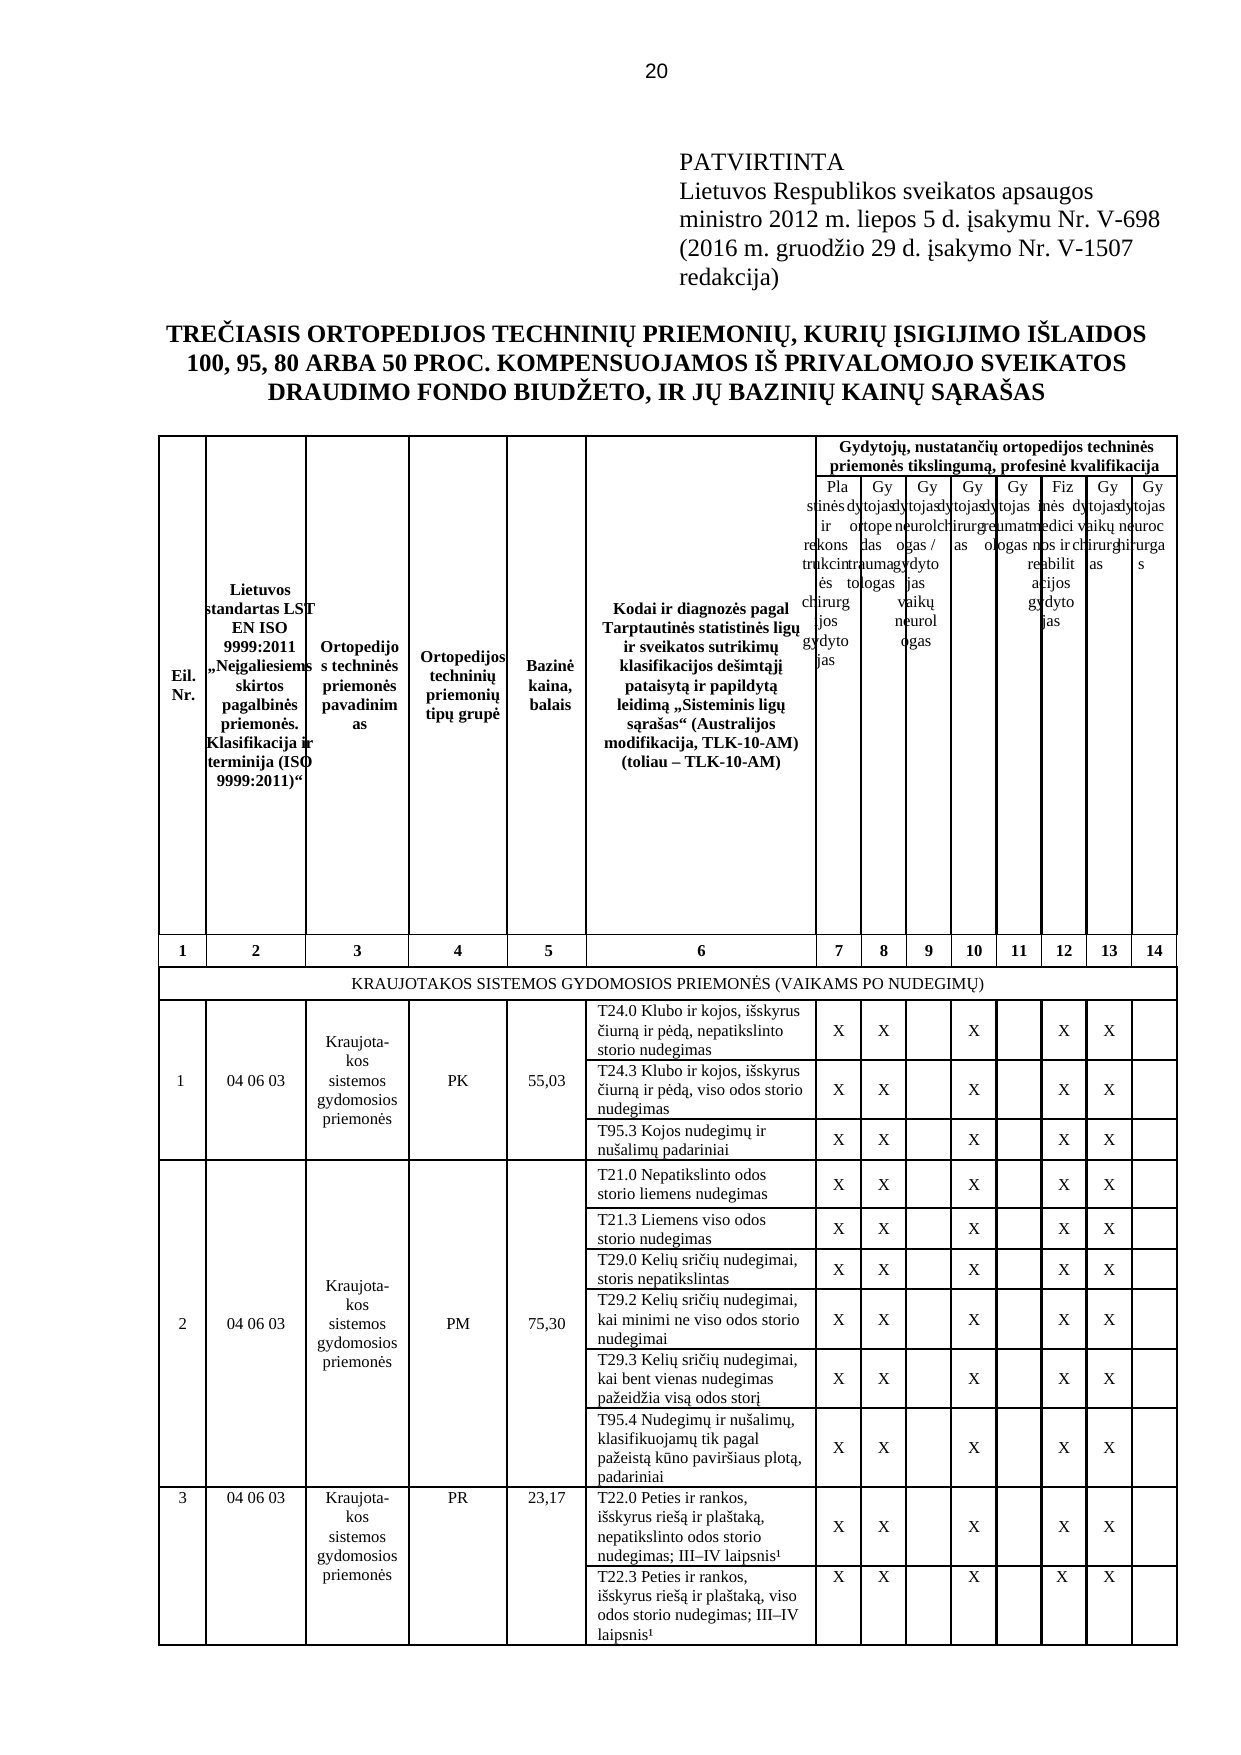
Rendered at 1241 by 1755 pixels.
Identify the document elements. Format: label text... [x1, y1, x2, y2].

table_cell T21.0 Nepatikslinto odos storio liemens nudegimas [587, 1161, 815, 1207]
table_cell [907, 1350, 950, 1407]
table_cell Gydytojas reumatologas [998, 477, 1040, 933]
table_cell Kraujota-kos sistemos gydomosios priemonės [307, 1161, 408, 1486]
table_cell T95.4 Nudegimų ir nušalimų, klasifikuojamų tik pagal pažeistą kūno paviršiaus plotą, padariniai [587, 1409, 815, 1486]
table_cell X [952, 1209, 995, 1248]
table_cell X [1088, 1120, 1131, 1159]
table_cell X [862, 1061, 905, 1118]
table_cell 8 [862, 935, 906, 966]
table_cell [998, 1209, 1040, 1248]
table_header Eil. Nr. [160, 437, 205, 933]
table_cell [998, 1061, 1040, 1118]
table_cell 10 [952, 935, 996, 966]
table_cell X [817, 1061, 860, 1118]
table_cell X [952, 1350, 995, 1407]
table_header Bazinė kaina, balais [508, 437, 585, 933]
table_cell Kraujota-kos sistemos gydomosios priemonės [307, 1488, 408, 1643]
table_cell Gydytojas neurologas / gydytojas vaikų neurologas [907, 477, 950, 933]
table_cell KRAUJOTAKOS SISTEMOS GYDOMOSIOS PRIEMONĖS (VAIKAMS PO NUDEGIMŲ) [160, 968, 1176, 999]
table_cell X [952, 1250, 995, 1288]
table_cell 1 [160, 1001, 205, 1159]
table_cell X [1043, 1350, 1085, 1407]
table_cell PR [410, 1488, 506, 1643]
table_cell [1133, 1290, 1176, 1348]
table_cell Gydytojas vaikų chirurgas [1088, 477, 1131, 933]
table_cell 13 [1087, 935, 1131, 966]
table_cell T95.3 Kojos nudegimų ir nušalimų padariniai [587, 1120, 815, 1159]
table_cell X [1088, 1209, 1131, 1248]
table_cell T22.0 Peties ir rankos, išskyrus riešą ir plaštaką, nepatikslinto odos storio nudegimas; III–IV laipsnis¹ [587, 1488, 815, 1565]
table_cell X [1088, 1061, 1131, 1118]
table_cell X [952, 1409, 995, 1486]
table_cell Gydytojas chirurgas [952, 477, 995, 933]
table_cell 3 [160, 1488, 205, 1643]
table_cell [998, 1001, 1040, 1059]
table_cell 04 06 03 [207, 1161, 305, 1486]
table_cell [998, 1409, 1040, 1486]
table_cell [907, 1061, 950, 1118]
table_cell 04 06 03 [207, 1488, 305, 1643]
table_cell [998, 1161, 1040, 1207]
table_cell Gydytojas ortopedas traumatologas [862, 477, 905, 933]
table_cell X [862, 1488, 905, 1565]
table_cell T22.3 Peties ir rankos, išskyrus riešą ir plaštaką, viso odos storio nudegimas; III–IV laipsnis¹ [587, 1567, 815, 1643]
table_cell X [817, 1001, 860, 1059]
table_cell X [1088, 1350, 1131, 1407]
table_cell X [862, 1290, 905, 1348]
table_cell [1133, 1488, 1176, 1565]
table_cell X [817, 1350, 860, 1407]
table_cell X [862, 1209, 905, 1248]
table_cell X [1088, 1409, 1131, 1486]
table_cell X [1043, 1120, 1085, 1159]
table_cell [907, 1409, 950, 1486]
table_cell 55,03 [508, 1001, 585, 1159]
table_cell 4 [409, 935, 507, 966]
table_cell [1133, 1161, 1176, 1207]
table_cell X [862, 1161, 905, 1207]
table_cell X [1088, 1567, 1131, 1643]
table_cell T24.0 Klubo ir kojos, išskyrus čiurną ir pėdą, nepatikslinto storio nudegimas [587, 1001, 815, 1059]
table_cell X [817, 1488, 860, 1565]
table_cell 04 06 03 [207, 1001, 305, 1159]
table_cell X [817, 1250, 860, 1288]
table_cell 14 [1132, 935, 1176, 966]
table_cell [1133, 1120, 1176, 1159]
table_cell X [817, 1161, 860, 1207]
table_cell X [1043, 1409, 1085, 1486]
table_cell X [952, 1120, 995, 1159]
table_cell [907, 1209, 950, 1248]
table_cell 2 [160, 1161, 205, 1486]
table_cell X [862, 1350, 905, 1407]
table_cell [998, 1350, 1040, 1407]
table_cell [907, 1290, 950, 1348]
text TREČIASIS ORTOPEDIJOS TECHNINIŲ PRIEMONIŲ, KURIŲ ĮSIGIJIMO IŠLAIDOS 100, 95, 80 ARBA 50 PROC. KOMPENSUOJAMOS IŠ PRIVALOMOJO SVEIKATOS DRAUDIMO FONDO BIUDŽETO, IR JŲ BAZINIŲ KAINŲ SĄRAŠAS [148, 319, 1165, 406]
table_cell [907, 1488, 950, 1565]
table_cell X [952, 1001, 995, 1059]
table_cell [1133, 1350, 1176, 1407]
table_header Ortopedijos techninių priemonių tipų grupė [410, 437, 506, 933]
table_cell 5 [508, 935, 586, 966]
table_cell X [862, 1567, 905, 1643]
table_cell [998, 1567, 1040, 1643]
text Lietuvos Respublikos sveikatos apsaugos ministro 2012 m. liepos 5 d. įsakymu Nr. V-698 (2016 m. gruodžio 29 d. įsakymo Nr. V-1507 redakcija) [679, 176, 1165, 291]
table_cell [907, 1567, 950, 1643]
table_cell [907, 1001, 950, 1059]
table_cell [907, 1120, 950, 1159]
table_cell X [1088, 1488, 1131, 1565]
table_cell X [952, 1567, 995, 1643]
table_cell 2 [207, 935, 305, 966]
table_header Lietuvos standartas LST EN ISO 9999:2011 „Neįgaliesiems skirtos pagalbinės priemonės. Klasifikacija ir terminija (ISO 9999:2011)“ [207, 437, 305, 933]
table_cell T29.0 Kelių sričių nudegimai, storis nepatikslintas [587, 1250, 815, 1288]
table_cell 3 [306, 935, 408, 966]
table_cell 12 [1042, 935, 1086, 966]
table_cell [998, 1290, 1040, 1348]
table_cell 9 [907, 935, 951, 966]
table_cell X [1043, 1001, 1085, 1059]
table_cell [1133, 1001, 1176, 1059]
table_cell [1133, 1061, 1176, 1118]
table_cell X [817, 1567, 860, 1643]
table_header Kodai ir diagnozės pagal Tarptautinės statistinės ligų ir sveikatos sutrikimų klasifikacijos dešimtąjį pataisytą ir papildytą leidimą „Sisteminis ligų sąrašas“ (Australijos modifikacija, TLK-10-AM) (toliau – TLK-10-AM) [587, 437, 815, 933]
table_cell 75,30 [508, 1161, 585, 1486]
table_cell X [817, 1209, 860, 1248]
table_cell X [952, 1488, 995, 1565]
table_cell X [952, 1161, 995, 1207]
table_cell [907, 1250, 950, 1288]
table_cell [1133, 1250, 1176, 1288]
table_cell X [1088, 1001, 1131, 1059]
table_cell PM [410, 1161, 506, 1486]
table_cell 6 [587, 935, 816, 966]
table_cell T24.3 Klubo ir kojos, išskyrus čiurną ir pėdą, viso odos storio nudegimas [587, 1061, 815, 1118]
table_cell X [1043, 1250, 1085, 1288]
table_cell Gydytojas neurochirurgas [1133, 477, 1176, 933]
table_cell X [1088, 1250, 1131, 1288]
table_cell [1133, 1409, 1176, 1486]
table_cell X [862, 1001, 905, 1059]
table_cell X [1043, 1567, 1085, 1643]
table_cell PK [410, 1001, 506, 1159]
table_cell 11 [997, 935, 1041, 966]
table_cell X [1088, 1161, 1131, 1207]
table_cell X [862, 1120, 905, 1159]
table_header Gydytojų, nustatančių ortopedijos techninės priemonės tikslingumą, profesinė kvalifikacija [817, 437, 1176, 475]
table_cell X [817, 1409, 860, 1486]
table_cell X [862, 1250, 905, 1288]
table_cell Kraujota-kos sistemos gydomosios priemonės [307, 1001, 408, 1159]
table_cell X [817, 1120, 860, 1159]
table_cell [1133, 1209, 1176, 1248]
table_cell Plastinės ir rekonstrukcinės chirurgijos gydytojas [817, 477, 860, 933]
table_cell 23,17 [508, 1488, 585, 1643]
table_cell [1133, 1567, 1176, 1643]
table_cell X [1043, 1488, 1085, 1565]
table_cell X [1043, 1061, 1085, 1118]
table_cell T29.2 Kelių sričių nudegimai, kai minimi ne viso odos storio nudegimai [587, 1290, 815, 1348]
table_cell 1 [159, 935, 206, 966]
table_cell X [1043, 1161, 1085, 1207]
table_cell 7 [817, 935, 861, 966]
table_cell X [817, 1290, 860, 1348]
table_cell T21.3 Liemens viso odos storio nudegimas [587, 1209, 815, 1248]
table_cell [998, 1120, 1040, 1159]
table_cell X [952, 1290, 995, 1348]
table_cell X [1043, 1209, 1085, 1248]
text PATVIRTINTA [679, 147, 1165, 176]
table_cell X [862, 1409, 905, 1486]
table_cell T29.3 Kelių sričių nudegimai, kai bent vienas nudegimas pažeidžia visą odos storį [587, 1350, 815, 1407]
table_cell [998, 1488, 1040, 1565]
table_header Ortopedijos techninės priemonės pavadinimas [307, 437, 408, 933]
table_cell X [1088, 1290, 1131, 1348]
table_cell [907, 1161, 950, 1207]
table_cell Fizinės medicinos ir reabilitacijos gydytojas [1043, 477, 1085, 933]
table_cell X [1043, 1290, 1085, 1348]
table_cell [998, 1250, 1040, 1288]
table_cell X [952, 1061, 995, 1118]
